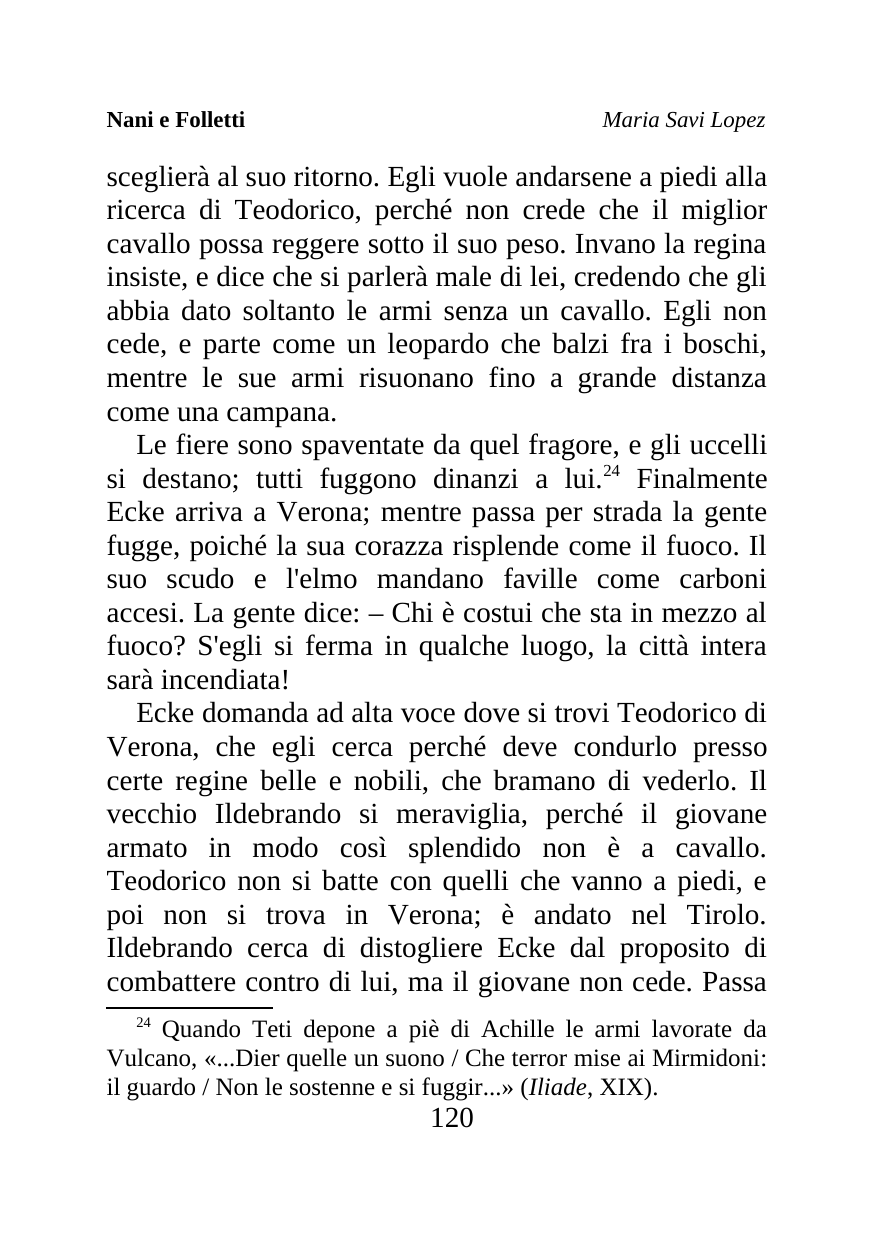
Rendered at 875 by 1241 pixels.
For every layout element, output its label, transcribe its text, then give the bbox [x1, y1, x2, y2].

text Quando Teti depone a piè di Achille le armi lavorate da Vulcano, «...Dier quelle un suono / Che terror mise ai Mirmidoni: il guardo / Non le sostenne e si fuggir...» (Iliade, XIX). [106, 1014, 768, 1100]
text sceglierà al suo ritorno. Egli vuole andarsene a piedi alla ricerca di Teodorico, perché non crede che il miglior cavallo possa reggere sotto il suo peso. Invano la regina insiste, e dice che si parlerà male di lei, credendo che gli abbia dato soltanto le armi senza un cavallo. Egli non cede, e parte come un leopardo che balzi fra i boschi, mentre le sue armi risuonano fino a grande distanza come una campana. [106, 159, 768, 427]
text Le fiere sono spaventate da quel fragore, e gli uccelli si destano; tutti fuggono dinanzi a lui. Finalmente Ecke arriva a Verona; mentre passa per strada la gente fugge, poiché la sua corazza risplende come il fuoco. Il suo scudo e l'elmo mandano faville come carboni accesi. La gente dice: – Chi è costui che sta in mezzo al fuoco? S'egli si ferma in qualche luogo, la città intera sarà incendiata! [106, 427, 768, 696]
text Ecke domanda ad alta voce dove si trovi Teodorico di Verona, che egli cerca perché deve condurlo presso certe regine belle e nobili, che bramano di vederlo. Il vecchio Ildebrando si meraviglia, perché il giovane armato in modo così splendido non è a cavallo. Teodorico non si batte con quelli che vanno a piedi, e poi non si trova in Verona; è andato nel Tirolo. Ildebrando cerca di distogliere Ecke dal proposito di combattere contro di lui, ma il giovane non cede. Passa [106, 696, 768, 997]
